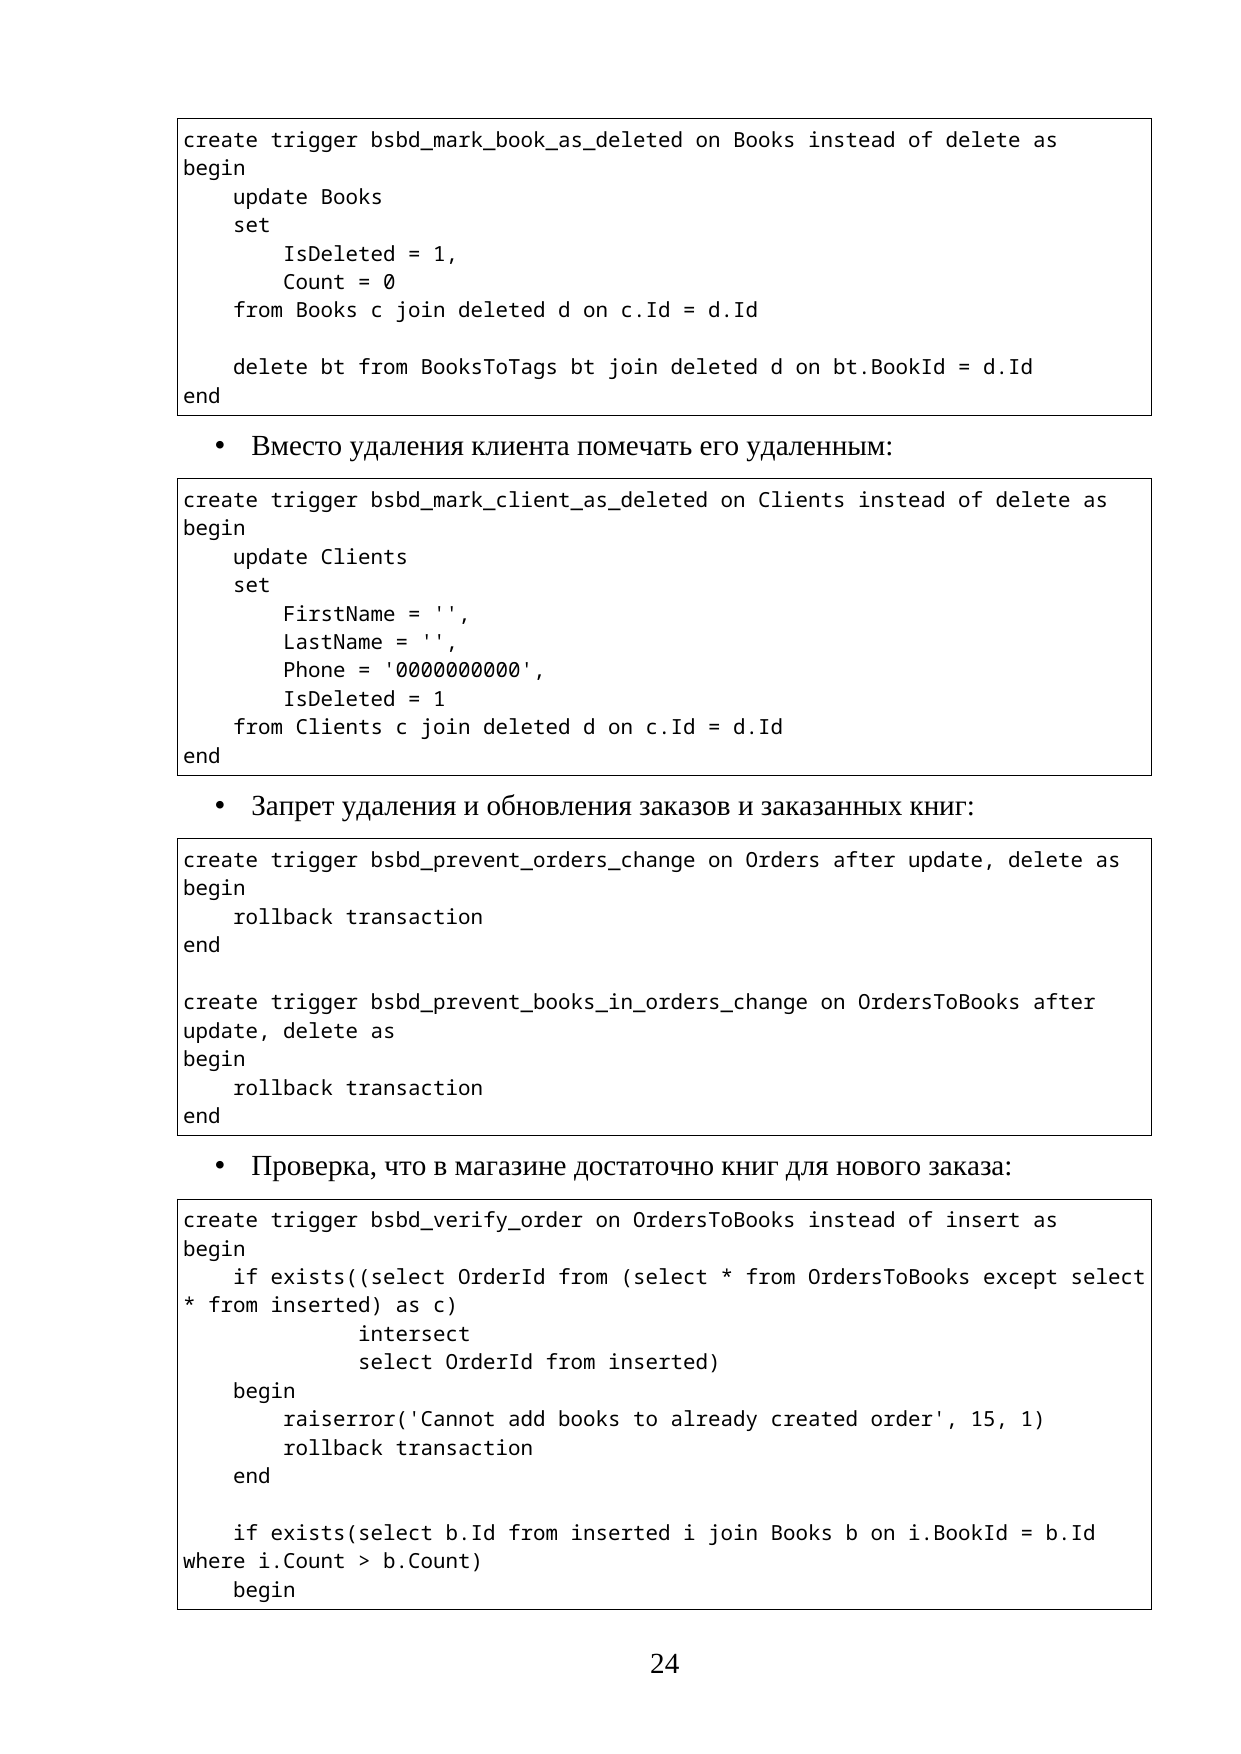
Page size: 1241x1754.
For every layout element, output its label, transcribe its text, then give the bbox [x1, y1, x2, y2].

table_header create trigger bsbd_mark_client_as_deleted on Clients instead of delete as begin update Clients set FirstName = '', LastName = '', Phone = '0000000000', IsDeleted = 1 from Clients c join deleted d on c.Id = d.Id end [178, 479, 1151, 775]
list Запрет удаления и обновления заказов и заказанных книг: [215, 788, 1152, 822]
list Проверка, что в магазине достаточно книг для нового заказа: [215, 1148, 1152, 1182]
table_header create trigger bsbd_mark_book_as_deleted on Books instead of delete as begin update Books set IsDeleted = 1, Count = 0 from Books c join deleted d on c.Id = d.Id delete bt from BooksToTags bt join deleted d on bt.BookId = d.Id end [178, 119, 1151, 415]
list Вместо удаления клиента помечать его удаленным: [215, 428, 1152, 461]
table_header create trigger bsbd_verify_order on OrdersToBooks instead of insert as begin if exists((select OrderId from (select * from OrdersToBooks except select * from inserted) as c) intersect select OrderId from inserted) begin raiserror('Cannot add books to already created order', 15, 1) rollback transaction end if exists(select b.Id from inserted i join Books b on i.BookId = b.Id where i.Count > b.Count) begin [178, 1200, 1151, 1609]
table_header create trigger bsbd_prevent_orders_change on Orders after update, delete as begin rollback transaction end create trigger bsbd_prevent_books_in_orders_change on OrdersToBooks after update, delete as begin rollback transaction end [178, 839, 1151, 1135]
